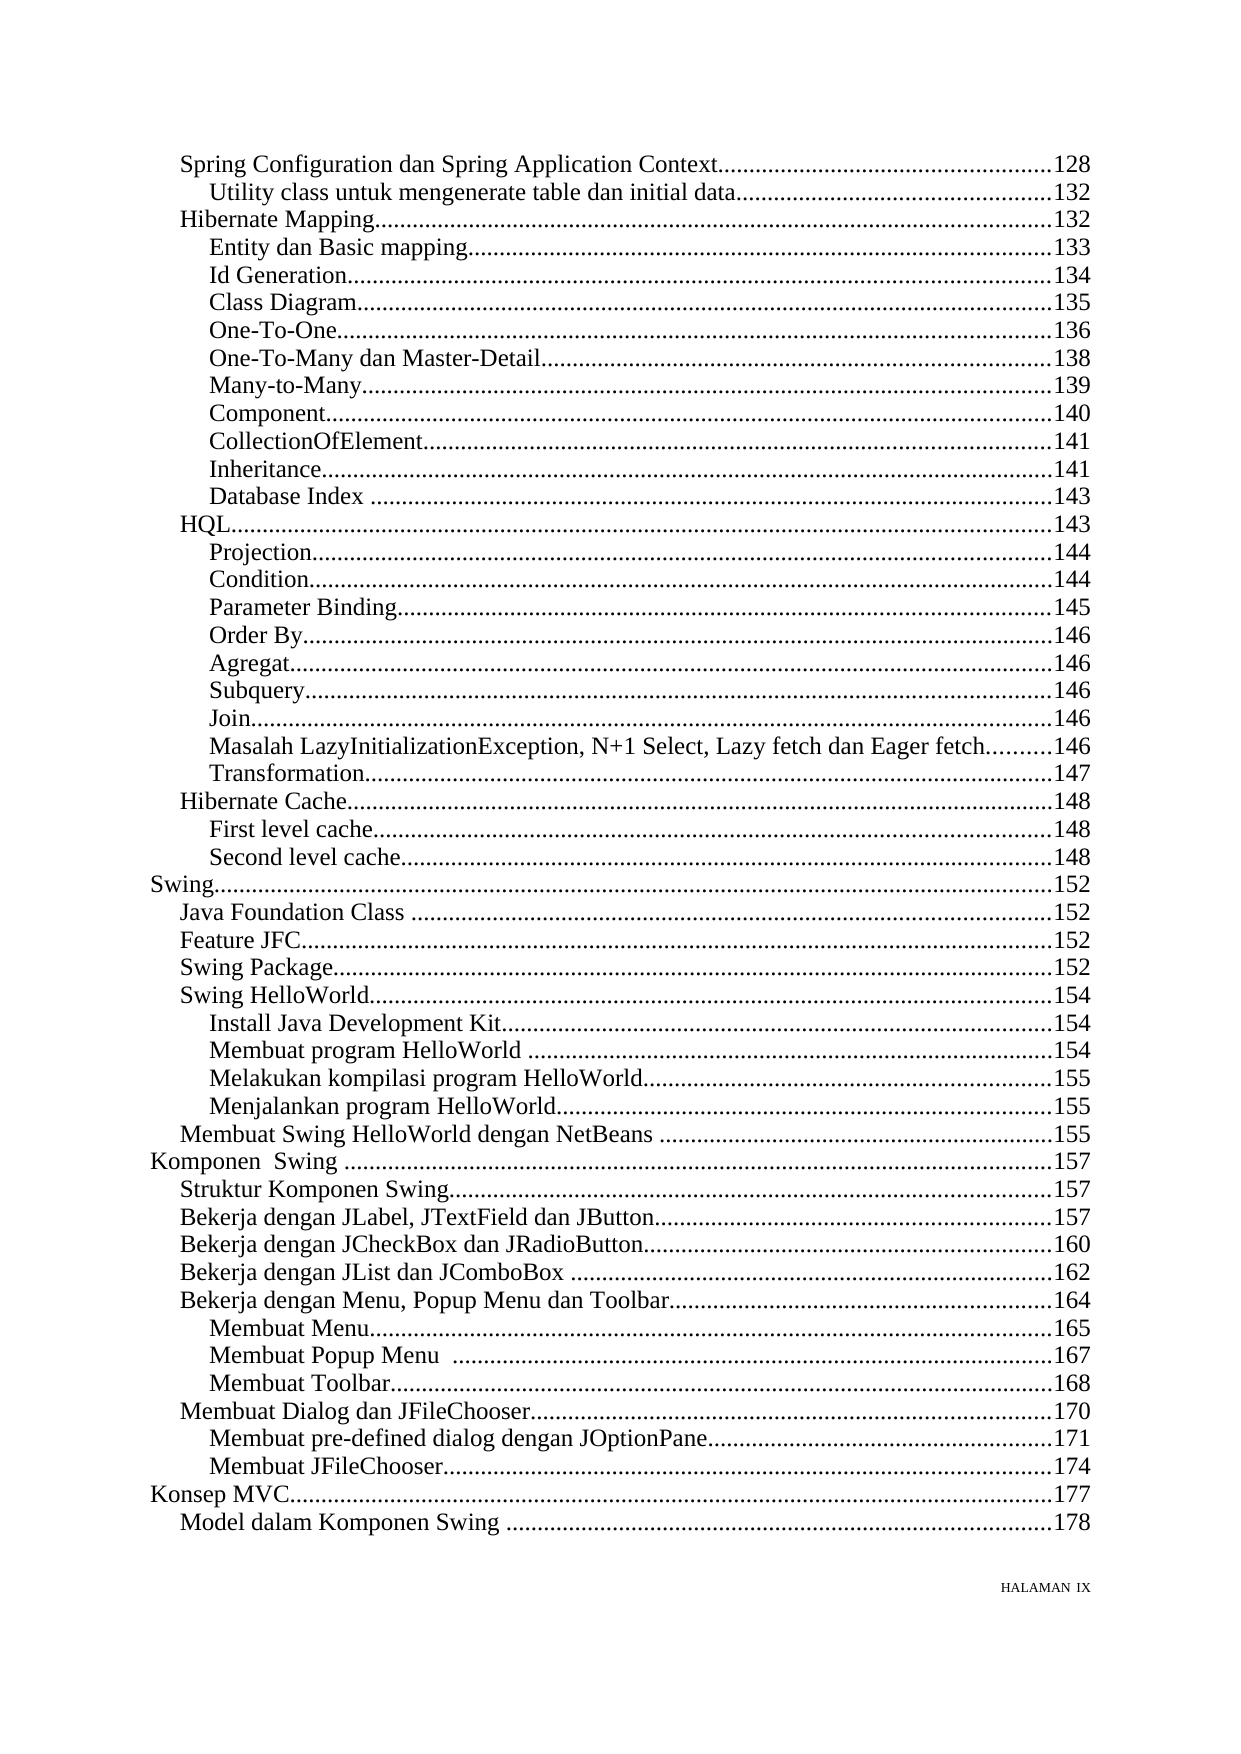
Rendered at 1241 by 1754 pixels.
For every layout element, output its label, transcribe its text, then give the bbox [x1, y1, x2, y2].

text Entity dan Basic mapping 133 [209, 233, 1091, 261]
text Model dalam Komponen Swing 178 [179, 1508, 1091, 1535]
text Struktur Komponen Swing 157 [179, 1175, 1091, 1203]
text Inheritance 141 [209, 455, 1091, 482]
text First level cache 148 [209, 815, 1091, 843]
text Class Diagram 135 [209, 288, 1091, 316]
text One-To-One 136 [209, 316, 1091, 344]
text Bekerja dengan JCheckBox dan JRadioButton 160 [179, 1231, 1091, 1258]
text One-To-Many dan Master-Detail 138 [209, 344, 1091, 372]
text Feature JFC 152 [179, 926, 1091, 953]
text Second level cache 148 [209, 843, 1091, 870]
text Swing 152 [150, 870, 1091, 898]
text Membuat JFileChooser 174 [209, 1452, 1091, 1480]
text Membuat pre-defined dialog dengan JOptionPane 171 [209, 1424, 1091, 1452]
text Hibernate Mapping 132 [179, 205, 1091, 233]
text Bekerja dengan JList dan JComboBox 162 [179, 1258, 1091, 1286]
text Konsep MVC 177 [150, 1480, 1091, 1508]
text Java Foundation Class 152 [179, 898, 1091, 926]
text Id Generation 134 [209, 261, 1091, 288]
text Join 146 [209, 704, 1091, 732]
text Membuat Dialog dan JFileChooser 170 [179, 1397, 1091, 1424]
text Install Java Development Kit 154 [209, 1009, 1091, 1037]
text Database Index 143 [209, 482, 1091, 510]
text Transformation 147 [209, 759, 1091, 787]
text Parameter Binding 145 [209, 593, 1091, 621]
text Bekerja dengan Menu, Popup Menu dan Toolbar 164 [179, 1286, 1091, 1314]
text HQL 143 [179, 510, 1091, 538]
text CollectionOfElement 141 [209, 427, 1091, 455]
text Masalah LazyInitializationException, N+1 Select, Lazy fetch dan Eager fetch 146 [209, 732, 1091, 759]
text Swing Package 152 [179, 953, 1091, 981]
text Utility class untuk mengenerate table dan initial data 132 [209, 178, 1091, 205]
text Membuat Popup Menu 167 [209, 1341, 1091, 1369]
text Membuat program HelloWorld 154 [209, 1037, 1091, 1064]
text Component 140 [209, 399, 1091, 427]
text Projection 144 [209, 538, 1091, 566]
text Agregat 146 [209, 649, 1091, 676]
text Subquery 146 [209, 676, 1091, 704]
text Spring Configuration dan Spring Application Context 128 [179, 150, 1091, 178]
text Komponen Swing 157 [150, 1147, 1091, 1175]
text Membuat Swing HelloWorld dengan NetBeans 155 [179, 1120, 1091, 1147]
text Bekerja dengan JLabel, JTextField dan JButton 157 [179, 1203, 1091, 1231]
text Melakukan kompilasi program HelloWorld 155 [209, 1064, 1091, 1092]
text Hibernate Cache 148 [179, 787, 1091, 815]
text Membuat Toolbar 168 [209, 1369, 1091, 1397]
text Order By 146 [209, 621, 1091, 649]
text Menjalankan program HelloWorld 155 [209, 1092, 1091, 1120]
text Condition 144 [209, 566, 1091, 593]
text Swing HelloWorld 154 [179, 981, 1091, 1009]
text Many-to-Many 139 [209, 372, 1091, 399]
text Membuat Menu 165 [209, 1314, 1091, 1341]
